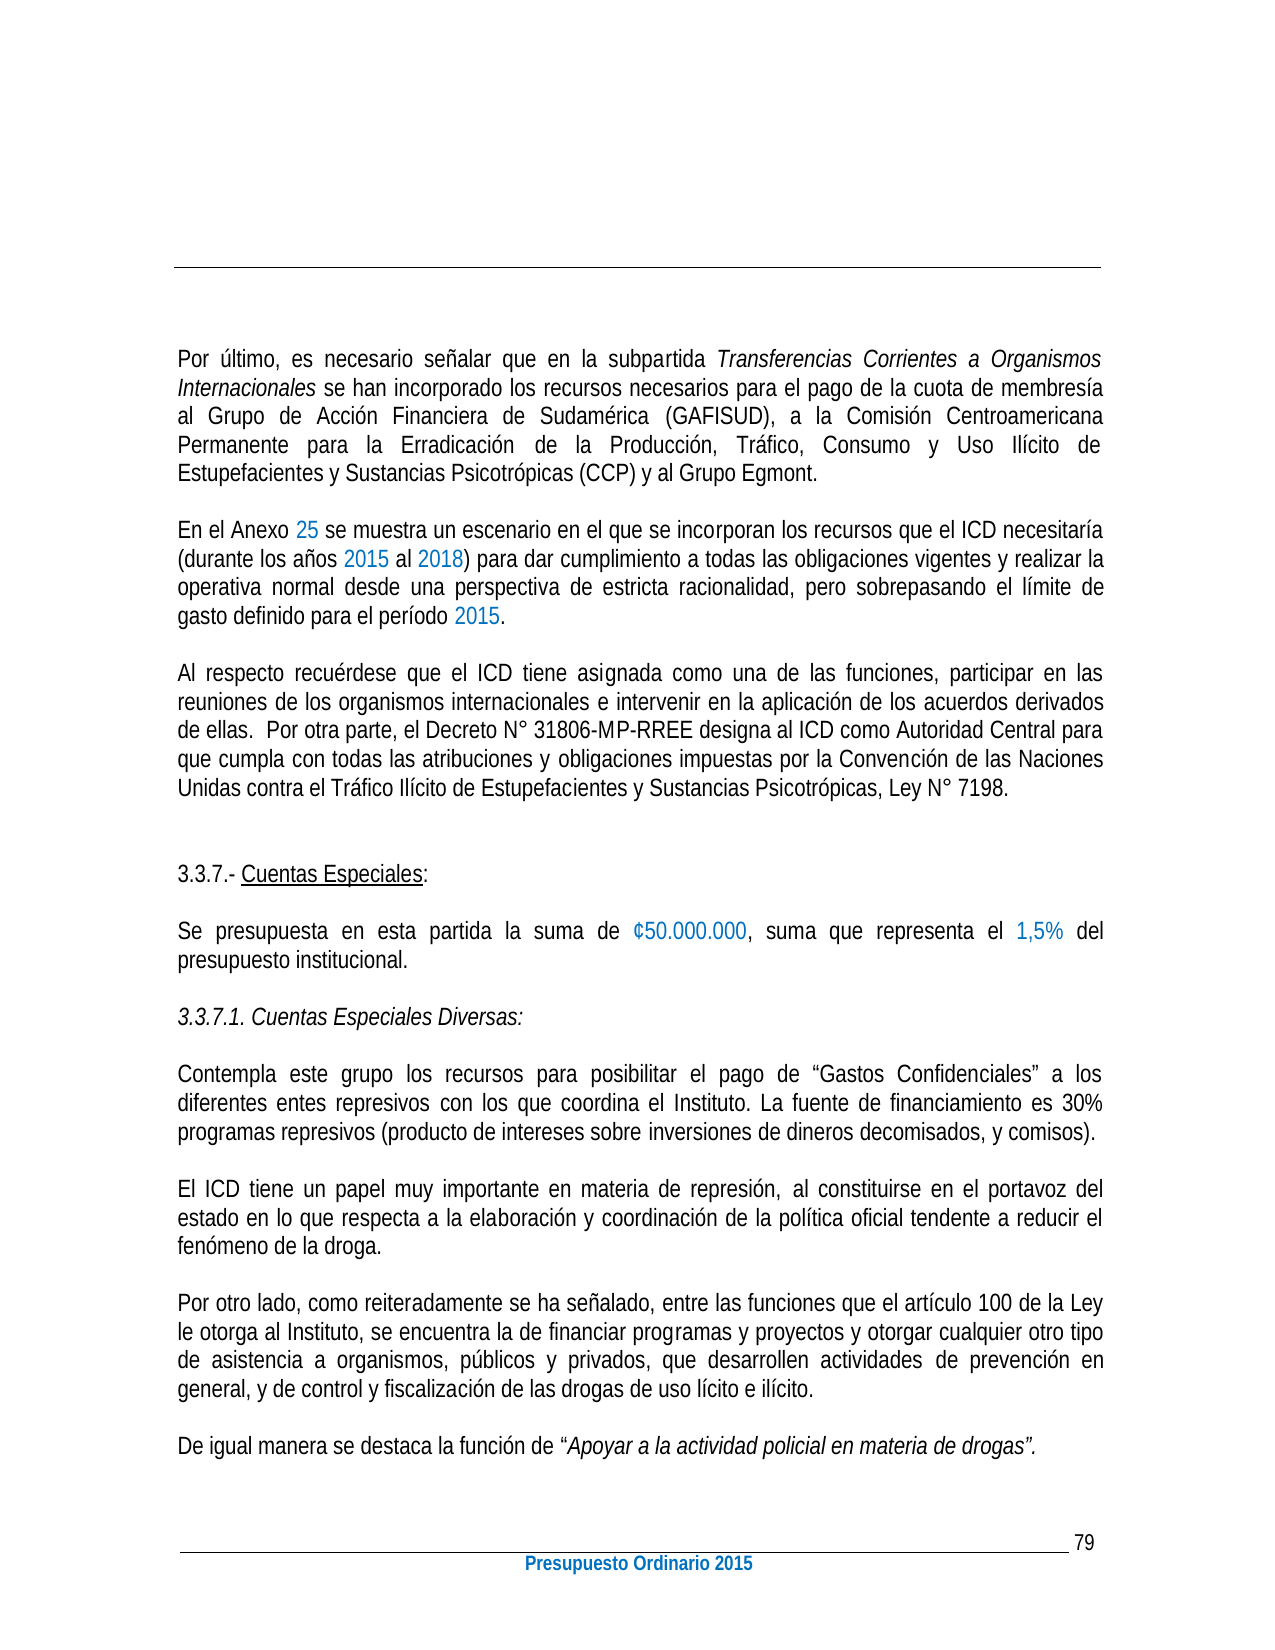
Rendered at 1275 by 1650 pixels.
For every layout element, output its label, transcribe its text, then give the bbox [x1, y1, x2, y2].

text Por otro lado, como reiteradamente se ha señalado, entre las funciones que el artículo 100 de la Ley le otorga al Instituto, se encuentra la de financiar programas y proyectos y otorgar cualquier otro tipo de asistencia a organismos, públicos y privados, que desarrollen actividades de prevención en general, y de control y fiscalización de las drogas de uso lícito e ilícito. [177, 1288, 1104, 1402]
text El ICD tiene un papel muy importante en materia de represión, al constituirse en el portavoz del estado en lo que respecta a la elaboración y coordinación de la política oficial tendente a reducir el fenómeno de la droga. [177, 1174, 1104, 1260]
text Contempla este grupo los recursos para posibilitar el pago de “Gastos Confidenciales” a los diferentes entes represivos con los que coordina el Instituto. La fuente de financiamiento es 30% programas represivos (producto de intereses sobre inversiones de dineros decomisados, y comisos). [177, 1059, 1104, 1145]
text Se presupuesta en esta partida la suma de ¢50.000.000, suma que representa el 1,5% del presupuesto institucional. [177, 917, 1104, 974]
text Por último, es necesario señalar que en la subpartida Transferencias Corrientes a Organismos Internacionales se han incorporado los recursos necesarios para el pago de la cuota de membresía al Grupo de Acción Financiera de Sudamérica (GAFISUD), a la Comisión Centroamericana Permanente para la Erradicación de la Producción, Tráfico, Consumo y Uso Ilícito de Estupefacientes y Sustancias Psicotrópicas (CCP) y al Grupo Egmont. [177, 344, 1104, 487]
text 3.3.7.1. Cuentas Especiales Diversas: [177, 1002, 529, 1031]
text 3.3.7.- Cuentas Especiales: [177, 859, 434, 887]
text Al respecto recuérdese que el ICD tiene asignada como una de las funciones, participar en las reuniones de los organismos internacionales e intervenir en la aplicación de los acuerdos derivados de ellas. Por otra parte, el Decreto N° 31806-MP-RREE designa al ICD como Autoridad Central para que cumpla con todas las atribuciones y obligaciones impuestas por la Convención de las Naciones Unidas contra el Tráfico Ilícito de Estupefacientes y Sustancias Psicotrópicas, Ley N° 7198. [177, 658, 1104, 801]
text En el Anexo 25 se muestra un escenario en el que se incorporan los recursos que el ICD necesitaría (durante los años 2015 al 2018) para dar cumplimiento a todas las obligaciones vigentes y realizar la operativa normal desde una perspectiva de estricta racionalidad, pero sobrepasando el límite de gasto definido para el período 2015. [177, 516, 1104, 629]
text De igual manera se destaca la función de “Apoyar a la actividad policial en materia de drogas”. [177, 1431, 1043, 1459]
